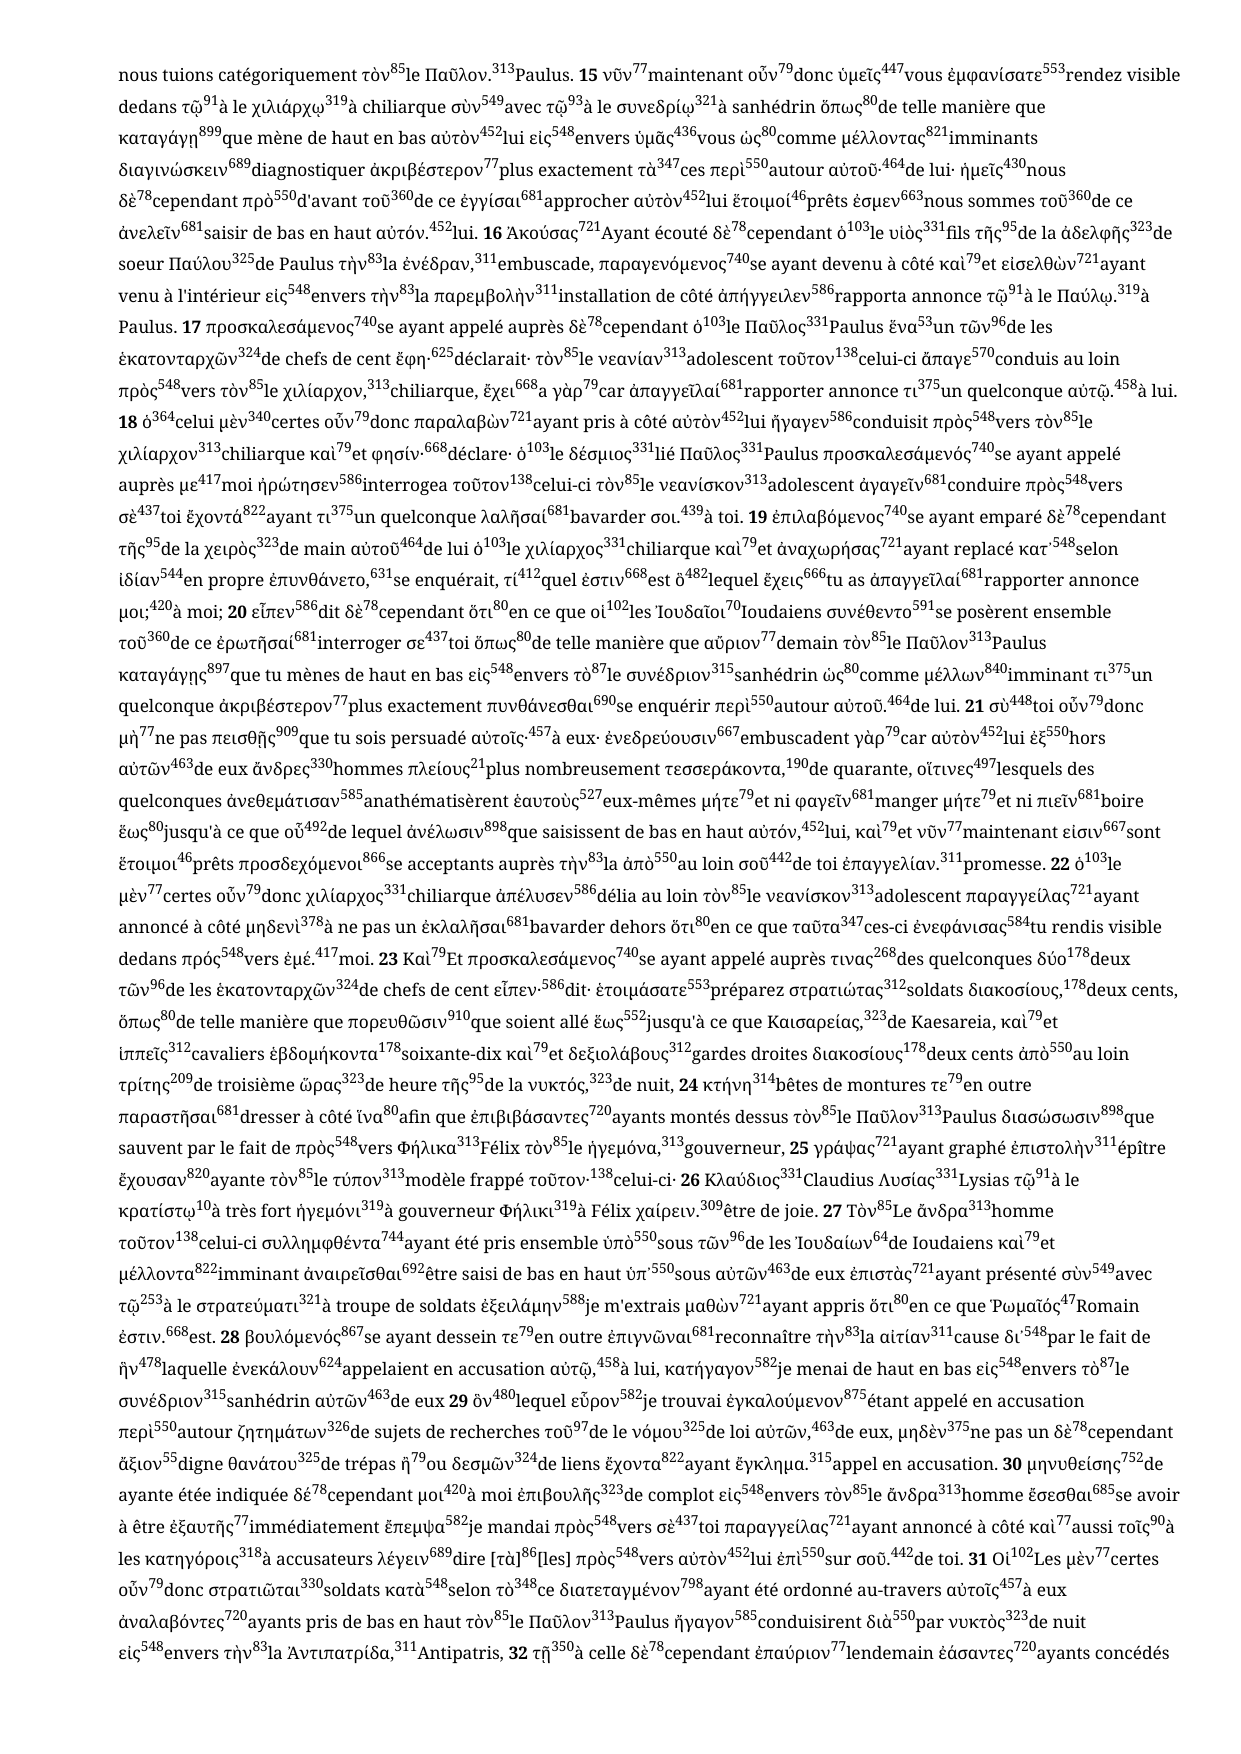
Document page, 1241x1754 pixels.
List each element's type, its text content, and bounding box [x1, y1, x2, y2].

text 1 Ἀτενίσας721Ayant regardé fixement δὲ78cependant ὁ103le Παῦλος331Paulus τῷ93à le συνεδρίῳ321à sanhédrin εἶπεν·586dit· ἄνδρες336hommes ἀδελφοί,336frères, ἐγὼ431moi πάσῃ273à toute συνειδήσει317à conscience ἀγαθῇ8à bonne πεπολίτευμαι644je m'ai été citoyen τῷ91à le θεῷ319à Dieu ἄχρι552jusqu'à l'extrémité ταύτης148de celle-ci τῆς95de la ἡμέρας.323de journée. 2 ὁ103le δὲ78cependant ἀρχιερεὺς331chef sacrificateur Ἁνανίας331Ananias ἐπέταξεν586ordonna sûrement τοῖς351à ceux παρεστῶσιν773à ayants dressés à côté αὐτῷ458à lui τύπτειν689taper αὐτοῦ464de lui τὸ87le στόμα.315bouche. 3 τότε77alors ὁ103le Παῦλος331Paulus πρὸς548vers αὐτὸν452lui εἶπεν·586dit· τύπτειν689taper σε437toi μέλλει668immine ὁ103le θεός,331Dieu, τοῖχε337mur κεκονιαμένε·818ayant été chaulé· καὶ79et σὺ448toi κάθῃ672tu te es assis κρίνων840jugeant με417moi κατὰ548selon τὸν85le νόμον313loi καὶ79et παρανομῶν840contrant la loi κελεύεις666tu ordonnes με417moi τύπτεσθαι;692être tapé; 4 οἱ363ceux δὲ78cependant παρεστῶτες782ayants dressés à côté εἶπαν·585dirent· τὸν85le ἀρχιερέα313chef sacrificateur τοῦ97de le θεοῦ325de Dieu λοιδορεῖς;666tu insultes; 5 ἔφη625déclarait τε79en outre ὁ103le Παῦλος·331Paulus· οὐκ77non ᾔδειν,655j'avais su, ἀδελφοί,336frères, ὅτι80en ce que ἐστὶν668est ἀρχιερεύς·331chef sacrificateur· γέγραπται654a été graphé γὰρ79car ὅτι80en ce que ἄρχοντα313chef τοῦ97de le λαοῦ325de peuple σου442de toi οὐκ77non ἐρεῖς604tu diras κακῶς.77malicieusement. 6 Γνοὺς721Ayant connu δὲ78cependant ὁ103le Παῦλος331Paulus ὅτι80en ce que τὸ105le ἓν199un μέρος333part ἐστὶν668est Σαδδουκαίων324de Sadducéens τὸ105le δὲ78cependant ἕτερον392autre-différent Φαρισαίων324de Pharisiens ἔκραζεν625croassait ἐν549en τῷ93à le συνεδρίῳ·321à sanhédrin· ἄνδρες336hommes ἀδελφοί,336frères, ἐγὼ431moi Φαρισαῖός331Pharisien εἰμι,664je suis, υἱὸς331fils Φαρισαίων,324de Pharisiens, περὶ550autour ἐλπίδος323de espérance καὶ79et ἀναστάσεως323de redressement νεκρῶν64de morts [ἐγὼ]431[moi] κρίνομαι.676je suis jugé. 7 τοῦτο348ce-ci δὲ78cependant αὐτοῦ464de lui λαλοῦντος834de bavardant ἐγένετο592se devint στάσις329dressement τῶν96de les Φαρισαίων324de Pharisiens καὶ79et Σαδδουκαίων324de Sadducéens καὶ79et ἐσχίσθη600fut scindé τὸ105le πλῆθος.333multitude. 8 Σαδδουκαῖοι330Sadducéens μὲν77certes γὰρ79car λέγουσιν667disent μὴ77ne pas εἶναι689être ἀνάστασιν311redressement μήτε79et ni ἄγγελον313ange μήτε79et ni πνεῦμα,315souffle, Φαρισαῖοι330Pharisiens δὲ78cependant ὁμολογοῦσιν667avouent τὰ347ces ἀμφότερα.374tous deux. 9 ἐγένετο592se devint δὲ78cependant κραυγὴ329cri μεγάλη,20grande, καὶ79et ἀναστάντες720ayants redressés τινὲς389des quelconques τῶν96de les γραμματέων324de lettrés τοῦ99de le μέρους327de part τῶν96de les Φαρισαίων324de Pharisiens διεμάχοντο630se bataillaient en séparant λέγοντες·839disants· οὐδὲν375aucun κακὸν55malicieux εὑρίσκομεν663nous trouvons ἐν549en τῷ91à le ἀνθρώπῳ319à être humain τούτῳ·144à celui-ci· εἰ80si δὲ78cependant πνεῦμα333souffle ἐλάλησεν586bavarda αὐτῷ458à lui ἢ79ou ἄγγελος;331ange; 10 Πολλῆς382de Nombreuse δὲ78cependant γινομένης859de se devenante στάσεως323de dressement φοβηθεὶς760ayant été effrayé ὁ103le χιλίαρχος331chiliarque μὴ80ne pas διασπασθῇ911que soit tiré à travers ὁ103le Παῦλος331Paulus ὑπ᾽550sous αὐτῶν463de eux ἐκέλευσεν586ordonna τὸ87le στράτευμα315troupe de soldats καταβὰν709ayant descendu ἁρπάσαι681ravir αὐτὸν452lui ἐκ550hors μέσου67de au milieu αὐτῶν463de eux ἄγειν689conduire τε79en outre εἰς548envers τὴν83la παρεμβολήν.311installation de côté. 11 Τῇ89à La δὲ78cependant ἐπιούσῃ826à survenante νυκτὶ317à nuit ἐπιστὰς721ayant présenté αὐτῷ458à lui ὁ103le κύριος331Maître εἶπεν·586dit· θάρσει·570aie courage· ὡς80comme γὰρ79car διεμαρτύρω590tu te passas témoignage τὰ347ces περὶ550autour ἐμοῦ424de moi εἰς548envers Ἰερουσαλήμ,311Ierousalem, οὕτω77ainsi σε437toi δεῖ668lie καὶ77aussi εἰς548envers Ῥώμην311Rome μαρτυρῆσαι.681témoigner. 12 Γενομένης732de Se ayante devenue δὲ78cependant ἡμέρας323de journée ποιήσαντες720ayants faits συστροφὴν311torsion ensemble οἱ102les Ἰουδαῖοι70Ioudaiens ἀνεθεμάτισαν585anathématisèrent ἑαυτοὺς527eux-mêmes λέγοντες839disants μήτε79et ni φαγεῖν681manger μήτε79et ni πιεῖν681boire ἕως80jusqu'à ce que οὗ494de lequel ἀποκτείνωσιν898que tuent catégoriquement τὸν85le Παῦλον.313Paulus. 13 ἦσαν624étaient δὲ78cependant πλείους70plus nombreusement τεσσεράκοντα190de quarante οἱ363ceux ταύτην136celle-ci τὴν83la συνωμοσίαν311conspiration ποιησάμενοι,739se ayants faits, 14 οἵτινες497lesquels des quelconques προσελθόντες720ayants venus vers τοῖς90à les ἀρχιερεῦσιν318à chefs sacrificateurs καὶ79et τοῖς90à les πρεσβυτέροις58à plus anciens εἶπαν·585dirent· ἀναθέματι321à anathème ἀνεθεματίσαμεν581nous anathématisâmes ἑαυτοὺς506nous-mêmes μηδενὸς386de ne pas un γεύσασθαι682se goûter ἕως80jusqu'à ce que οὗ494de lequel ἀποκτείνωμεν894que nous tuions catégoriquement τὸν85le Παῦλον.313Paulus. 15 νῦν77maintenant οὖν79donc ὑμεῖς447vous ἐμφανίσατε553rendez visible dedans τῷ91à le χιλιάρχῳ319à chiliarque σὺν549avec τῷ93à le συνεδρίῳ321à sanhédrin ὅπως80de telle manière que καταγάγῃ899que mène de haut en bas αὐτὸν452lui εἰς548envers ὑμᾶς436vous ὡς80comme μέλλοντας821imminants διαγινώσκειν689diagnostiquer ἀκριβέστερον77plus exactement τὰ347ces περὶ550autour αὐτοῦ·464de lui· ἡμεῖς430nous δὲ78cependant πρὸ550d'avant τοῦ360de ce ἐγγίσαι681approcher αὐτὸν452lui ἕτοιμοί46prêts ἐσμεν663nous sommes τοῦ360de ce ἀνελεῖν681saisir de bas en haut αὐτόν.452lui. 16 Ἀκούσας721Ayant écouté δὲ78cependant ὁ103le υἱὸς331fils τῆς95de la ἀδελφῆς323de soeur Παύλου325de Paulus τὴν83la ἐνέδραν,311embuscade, παραγενόμενος740se ayant devenu à côté καὶ79et εἰσελθὼν721ayant venu à l'intérieur εἰς548envers τὴν83la παρεμβολὴν311installation de côté ἀπήγγειλεν586rapporta annonce τῷ91à le Παύλῳ.319à Paulus. 17 προσκαλεσάμενος740se ayant appelé auprès δὲ78cependant ὁ103le Παῦλος331Paulus ἕνα53un τῶν96de les ἑκατονταρχῶν324de chefs de cent ἔφη·625déclarait· τὸν85le νεανίαν313adolescent τοῦτον138celui-ci ἄπαγε570conduis au loin πρὸς548vers τὸν85le χιλίαρχον,313chiliarque, ἔχει668a γὰρ79car ἀπαγγεῖλαί681rapporter annonce τι375un quelconque αὐτῷ.458à lui. 18 ὁ364celui μὲν340certes οὖν79donc παραλαβὼν721ayant pris à côté αὐτὸν452lui ἤγαγεν586conduisit πρὸς548vers τὸν85le χιλίαρχον313chiliarque καὶ79et φησίν·668déclare· ὁ103le δέσμιος331lié Παῦλος331Paulus προσκαλεσάμενός740se ayant appelé auprès με417moi ἠρώτησεν586interrogea τοῦτον138celui-ci τὸν85le νεανίσκον313adolescent ἀγαγεῖν681conduire πρὸς548vers σὲ437toi ἔχοντά822ayant τι375un quelconque λαλῆσαί681bavarder σοι.439à toi. 19 ἐπιλαβόμενος740se ayant emparé δὲ78cependant τῆς95de la χειρὸς323de main αὐτοῦ464de lui ὁ103le χιλίαρχος331chiliarque καὶ79et ἀναχωρήσας721ayant replacé κατ᾽548selon ἰδίαν544en propre ἐπυνθάνετο,631se enquérait, τί412quel ἐστιν668est ὃ482lequel ἔχεις666tu as ἀπαγγεῖλαί681rapporter annonce μοι;420à moi; 20 εἶπεν586dit δὲ78cependant ὅτι80en ce que οἱ102les Ἰουδαῖοι70Ioudaiens συνέθεντο591se posèrent ensemble τοῦ360de ce ἐρωτῆσαί681interroger σε437toi ὅπως80de telle manière que αὔριον77demain τὸν85le Παῦλον313Paulus καταγάγῃς897que tu mènes de haut en bas εἰς548envers τὸ87le συνέδριον315sanhédrin ὡς80comme μέλλων840imminant τι375un quelconque ἀκριβέστερον77plus exactement πυνθάνεσθαι690se enquérir περὶ550autour αὐτοῦ.464de lui. 21 σὺ448toi οὖν79donc μὴ77ne pas πεισθῇς909que tu sois persuadé αὐτοῖς·457à eux· ἐνεδρεύουσιν667embuscadent γὰρ79car αὐτὸν452lui ἐξ550hors αὐτῶν463de eux ἄνδρες330hommes πλείους21plus nombreusement τεσσεράκοντα,190de quarante, οἵτινες497lesquels des quelconques ἀνεθεμάτισαν585anathématisèrent ἑαυτοὺς527eux-mêmes μήτε79et ni φαγεῖν681manger μήτε79et ni πιεῖν681boire ἕως80jusqu'à ce que οὗ492de lequel ἀνέλωσιν898que saisissent de bas en haut αὐτόν,452lui, καὶ79et νῦν77maintenant εἰσιν667sont ἕτοιμοι46prêts προσδεχόμενοι866se acceptants auprès τὴν83la ἀπὸ550au loin σοῦ442de toi ἐπαγγελίαν.311promesse. 22 ὁ103le μὲν77certes οὖν79donc χιλίαρχος331chiliarque ἀπέλυσεν586délia au loin τὸν85le νεανίσκον313adolescent παραγγείλας721ayant annoncé à côté μηδενὶ378à ne pas un ἐκλαλῆσαι681bavarder dehors ὅτι80en ce que ταῦτα347ces-ci ἐνεφάνισας584tu rendis visible dedans πρός548vers ἐμέ.417moi. 23 Καὶ79Et προσκαλεσάμενος740se ayant appelé auprès τινας268des quelconques δύο178deux τῶν96de les ἑκατονταρχῶν324de chefs de cent εἶπεν·586dit· ἑτοιμάσατε553préparez στρατιώτας312soldats διακοσίους,178deux cents, ὅπως80de telle manière que πορευθῶσιν910que soient allé ἕως552jusqu'à ce que Καισαρείας,323de Kaesareia, καὶ79et ἱππεῖς312cavaliers ἑβδομήκοντα178soixante-dix καὶ79et δεξιολάβους312gardes droites διακοσίους178deux cents ἀπὸ550au loin τρίτης209de troisième ὥρας323de heure τῆς95de la νυκτός,323de nuit, 24 κτήνη314bêtes de montures τε79en outre παραστῆσαι681dresser à côté ἵνα80afin que ἐπιβιβάσαντες720ayants montés dessus τὸν85le Παῦλον313Paulus διασώσωσιν898que sauvent par le fait de πρὸς548vers Φήλικα313Félix τὸν85le ἡγεμόνα,313gouverneur, 25 γράψας721ayant graphé ἐπιστολὴν311épître ἔχουσαν820ayante τὸν85le τύπον313modèle frappé τοῦτον·138celui-ci· 26 Κλαύδιος331Claudius Λυσίας331Lysias τῷ91à le κρατίστῳ10à très fort ἡγεμόνι319à gouverneur Φήλικι319à Félix χαίρειν.309être de joie. 27 Τὸν85Le ἄνδρα313homme τοῦτον138celui-ci συλλημφθέντα744ayant été pris ensemble ὑπὸ550sous τῶν96de les Ἰουδαίων64de Ioudaiens καὶ79et μέλλοντα822imminant ἀναιρεῖσθαι692être saisi de bas en haut ὑπ᾽550sous αὐτῶν463de eux ἐπιστὰς721ayant présenté σὺν549avec τῷ253à le στρατεύματι321à troupe de soldats ἐξειλάμην588je m'extrais μαθὼν721ayant appris ὅτι80en ce que Ῥωμαῖός47Romain ἐστιν.668est. 28 βουλόμενός867se ayant dessein τε79en outre ἐπιγνῶναι681reconnaître τὴν83la αἰτίαν311cause δι᾽548par le fait de ἣν478laquelle ἐνεκάλουν624appelaient en accusation αὐτῷ,458à lui, κατήγαγον582je menai de haut en bas εἰς548envers τὸ87le συνέδριον315sanhédrin αὐτῶν463de eux 29 ὃν480lequel εὗρον582je trouvai ἐγκαλούμενον875étant appelé en accusation περὶ550autour ζητημάτων326de sujets de recherches τοῦ97de le νόμου325de loi αὐτῶν,463de eux, μηδὲν375ne pas un δὲ78cependant ἄξιον55digne θανάτου325de trépas ἢ79ou δεσμῶν324de liens ἔχοντα822ayant ἔγκλημα.315appel en accusation. 30 μηνυθείσης752de ayante étée indiquée δέ78cependant μοι420à moi ἐπιβουλῆς323de complot εἰς548envers τὸν85le ἄνδρα313homme ἔσεσθαι685se avoir à être ἐξαυτῆς77immédiatement ἔπεμψα582je mandai πρὸς548vers σὲ437toi παραγγείλας721ayant annoncé à côté καὶ77aussi τοῖς90à les κατηγόροις318à accusateurs λέγειν689dire [τὰ]86[les] πρὸς548vers αὐτὸν452lui ἐπὶ550sur σοῦ.442de toi. 31 Οἱ102Les μὲν77certes οὖν79donc στρατιῶται330soldats κατὰ548selon τὸ348ce διατεταγμένον798ayant été ordonné au-travers αὐτοῖς457à eux ἀναλαβόντες720ayants pris de bas en haut τὸν85le Παῦλον313Paulus ἤγαγον585conduisirent διὰ550par νυκτὸς323de nuit εἰς548envers τὴν83la Ἀντιπατρίδα,311Antipatris, 32 τῇ350à celle δὲ78cependant ἐπαύριον77lendemain ἐάσαντες720ayants concédés τοὺς84les ἱππεῖς312cavaliers ἀπέρχεσθαι690se éloigner σὺν549avec αὐτῷ458à lui ὑπέστρεψαν585retournèrent en arrière εἰς548envers τὴν83la παρεμβολήν·311installation de côté· 33 οἵτινες497lesquels des quelconques εἰσελθόντες720ayants venus à l'intérieur εἰς548envers τὴν83la Καισάρειαν311Kaesareia καὶ79et ἀναδόντες720ayants donnés de bas en haut τὴν83la ἐπιστολὴν311épître τῷ91à le ἡγεμόνι319à gouverneur παρέστησαν585dressèrent à côté καὶ77aussi τὸν85le Παῦλον313Paulus αὐτῷ.458à lui. 34 ἀναγνοὺς721ayant pris connaissance δὲ78cependant καὶ79et ἐπερωτήσας721ayant surinterrogé ἐκ550hors ποίας169de quelle ἐπαρχείας323de éparchie ἐστίν,668est, καὶ79et πυθόμενος740se ayant enquis ὅτι80en ce que ἀπὸ550au loin Κιλικίας,323de Cilicie, 35 διακούσομαί608je m'écouterai au travers σου,442de toi, ἔφη,625déclarait, ὅταν80lorsque le cas échéant καὶ77aussi οἱ102les κατήγοροί330accusateurs σου442de toi παραγένωνται·904que se deviennent à côté· κελεύσας721ayant ordonné ἐν549en τῷ93à le πραιτωρίῳ321à prétoire τοῦ97de le Ἡρῴδου325de Hérode φυλάσσεσθαι692être gardienné αὐτόν.452lui. [118, 59, 1181, 1665]
